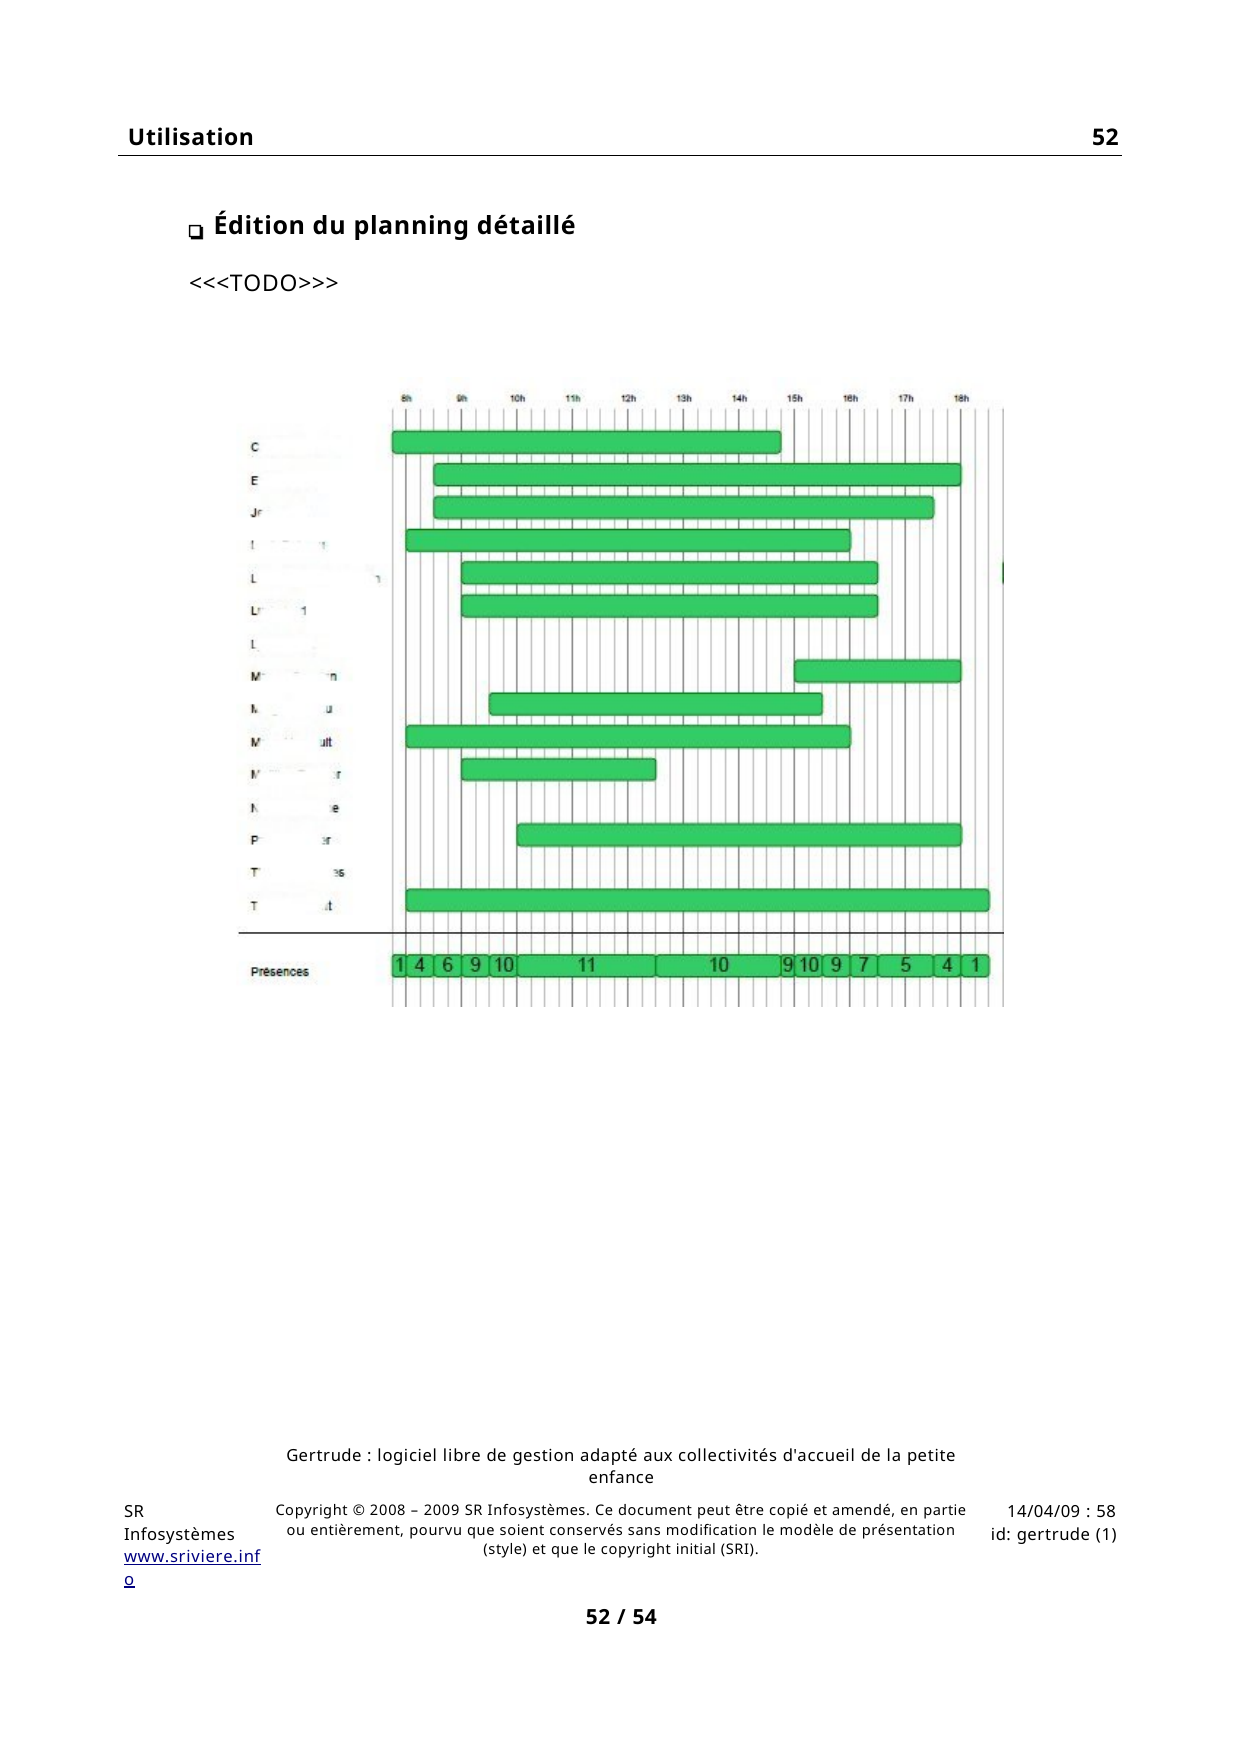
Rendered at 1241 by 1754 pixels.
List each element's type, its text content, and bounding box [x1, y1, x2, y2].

picture [236, 377, 1004, 1007]
text <<<TODO>>> [189, 266, 1122, 297]
subtitle Édition du planning détaillé [189, 208, 1122, 255]
